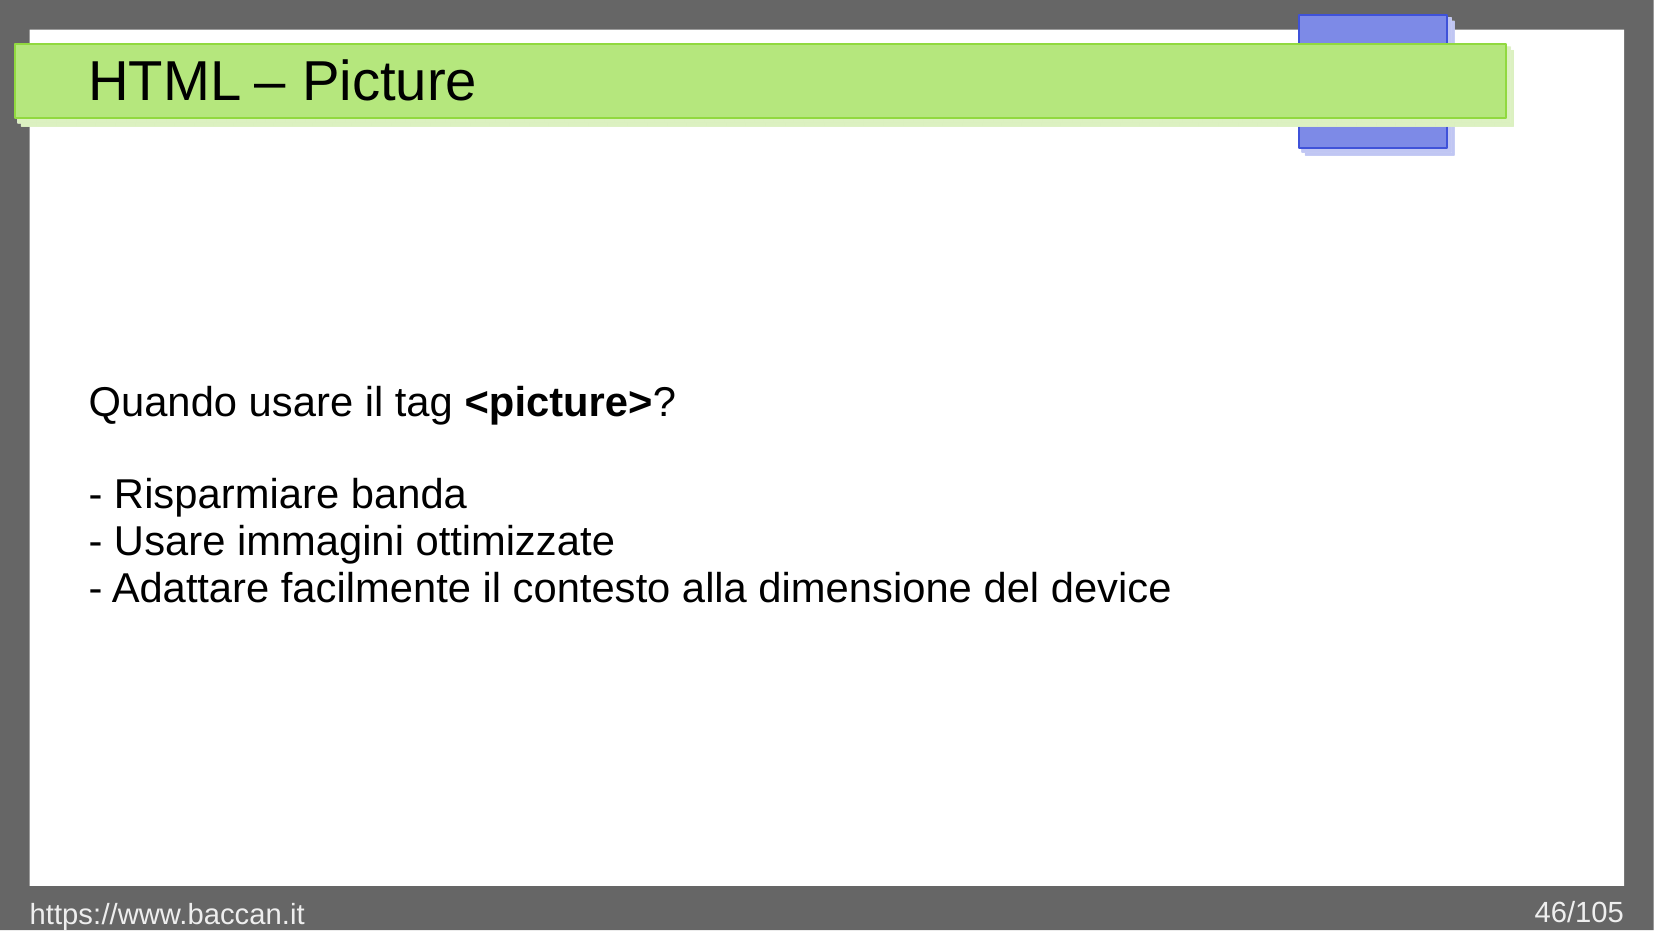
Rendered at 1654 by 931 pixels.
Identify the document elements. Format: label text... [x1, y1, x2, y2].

title HTML – Picture [88, 44, 1506, 119]
text_box Quando usare il tag <picture>? - Risparmiare banda - Usare immagini ottimizzate - Adattare facilmente il contesto alla dimensione del device [88, 169, 1565, 820]
